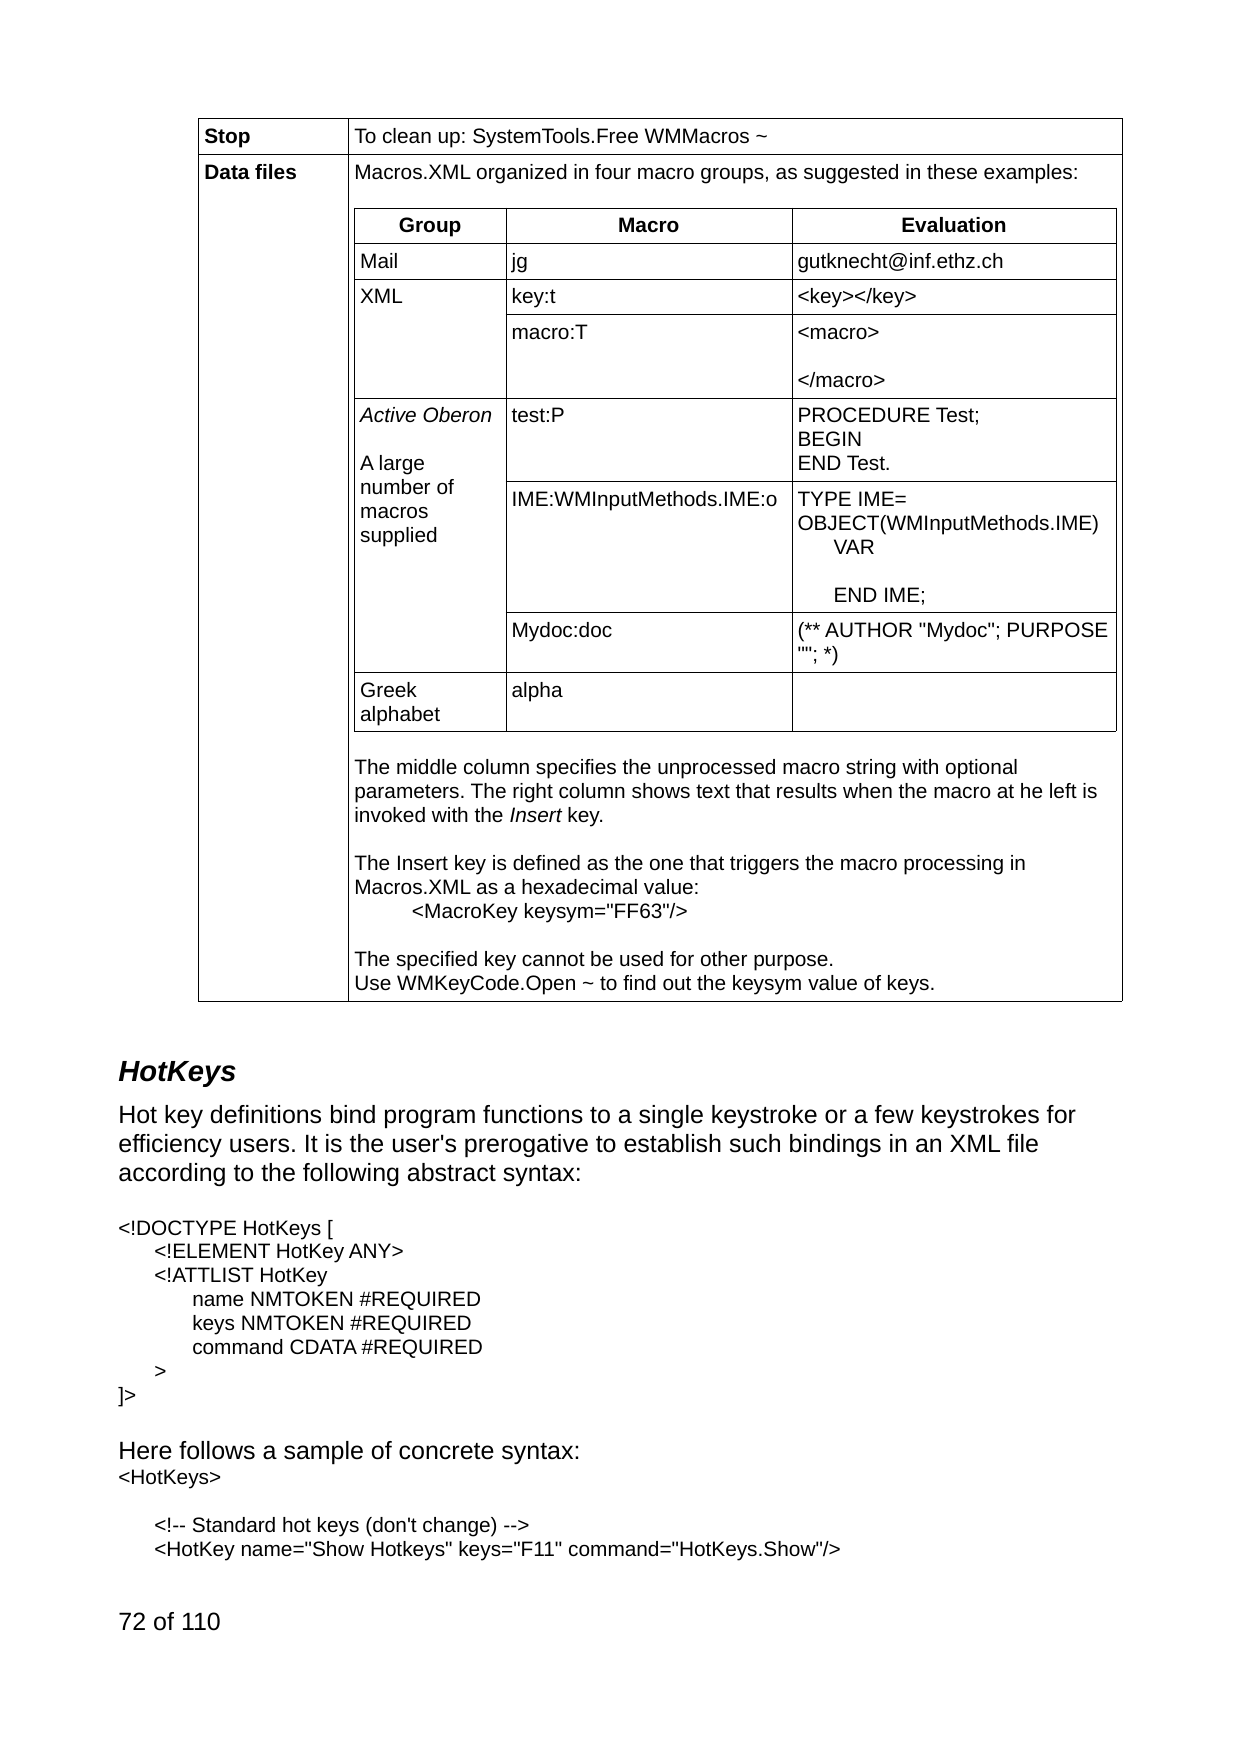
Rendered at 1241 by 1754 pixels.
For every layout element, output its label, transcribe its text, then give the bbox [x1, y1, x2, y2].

table_cell Stop [199, 119, 348, 154]
table_cell Macros.XML organized in four macro groups, as suggested in these examples: The middle column specifies the unprocessed macro string with optional parameters. The right column shows text that results when the macro at he left is invoked with the Insert key. The Insert key is defined as the one that triggers the macro processing in Macros.XML as a hexadecimal value: <MacroKey keysym="FF63"/> The specified key cannot be used for other purpose. Use WMKeyCode.Open ~ to find out the keysym value of keys. [349, 155, 1122, 1001]
table_cell Mail [355, 244, 506, 278]
table_cell test:P [507, 399, 792, 481]
table_header Group [355, 209, 506, 243]
table_cell jg [507, 244, 792, 278]
table_header Macro [507, 209, 792, 243]
table_cell <macro> </macro> [793, 315, 1116, 397]
table_cell Mydoc:doc [507, 613, 792, 672]
table_cell Active Oberon A large number of macros supplied [355, 399, 506, 672]
table_cell Data files [199, 155, 348, 1001]
table_header Evaluation [793, 209, 1116, 243]
table_cell To clean up: SystemTools.Free WMMacros ~ [349, 119, 1122, 154]
text <!DOCTYPE HotKeys [ <!ELEMENT HotKey ANY> <!ATTLIST HotKey name NMTOKEN #REQUIRED keys NMTOKEN #REQUIRED command CDATA #REQUIRED > ]> [118, 1215, 1122, 1407]
table_cell key:t [507, 280, 792, 314]
table_cell Greek alphabet [355, 673, 506, 731]
table_cell alpha [507, 673, 792, 731]
text Hot key definitions bind program functions to a single keystroke or a few keystrokes for efficiency users. It is the user's prerogative to establish such bindings in an XML file according to the following abstract syntax: [118, 1100, 1122, 1187]
text Here follows a sample of concrete syntax: [118, 1436, 1122, 1464]
table_cell [793, 673, 1116, 731]
table_cell XML [355, 280, 506, 397]
table_cell gutknecht@inf.ethz.ch [793, 244, 1116, 278]
table_cell <key></key> [793, 280, 1116, 314]
subtitle HotKeys [118, 1054, 1122, 1088]
table_cell macro:T [507, 315, 792, 397]
table_cell TYPE IME= OBJECT(WMInputMethods.IME) VAR END IME; [793, 482, 1116, 612]
table_cell IME:WMInputMethods.IME:o [507, 482, 792, 612]
table_cell (** AUTHOR "Mydoc"; PURPOSE ""; *) [793, 613, 1116, 672]
table_cell PROCEDURE Test; BEGIN END Test. [793, 399, 1116, 481]
text <HotKeys> <!-- Standard hot keys (don't change) --> <HotKey name="Show Hotkeys" keys="F11" command="HotKeys.Show"/> [118, 1464, 1122, 1560]
